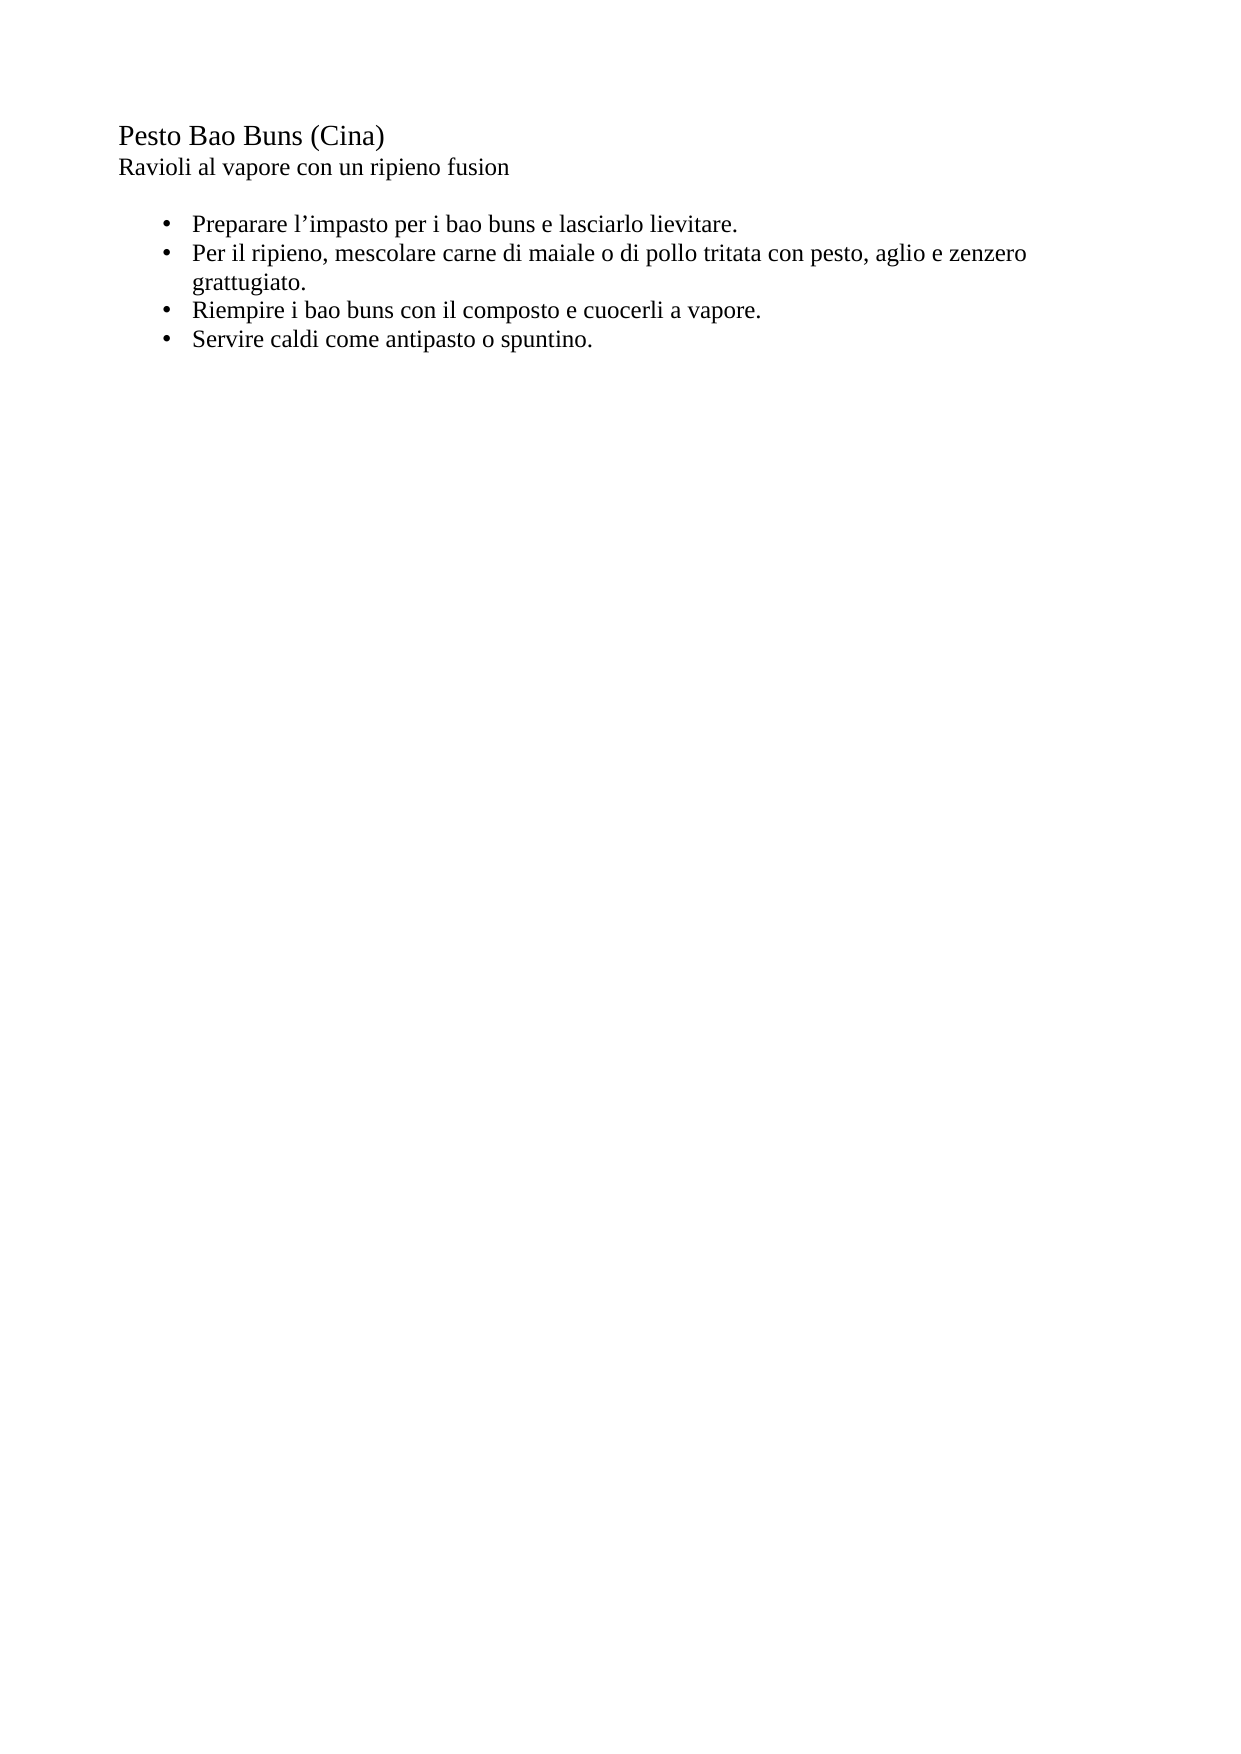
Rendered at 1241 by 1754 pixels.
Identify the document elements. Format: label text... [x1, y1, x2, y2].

list Riempire i bao buns con il composto e cuocerli a vapore. [162, 295, 1122, 324]
list Per il ripieno, mescolare carne di maiale o di pollo tritata con pesto, aglio e zenzero grattugiato. [162, 238, 1122, 295]
subtitle Pesto Bao Buns (Cina) [118, 118, 1122, 152]
text Ravioli al vapore con un ripieno fusion [118, 152, 1122, 180]
list Preparare l’impasto per i bao buns e lasciarlo lievitare. [162, 209, 1122, 238]
list Servire caldi come antipasto o spuntino. [162, 324, 1122, 353]
